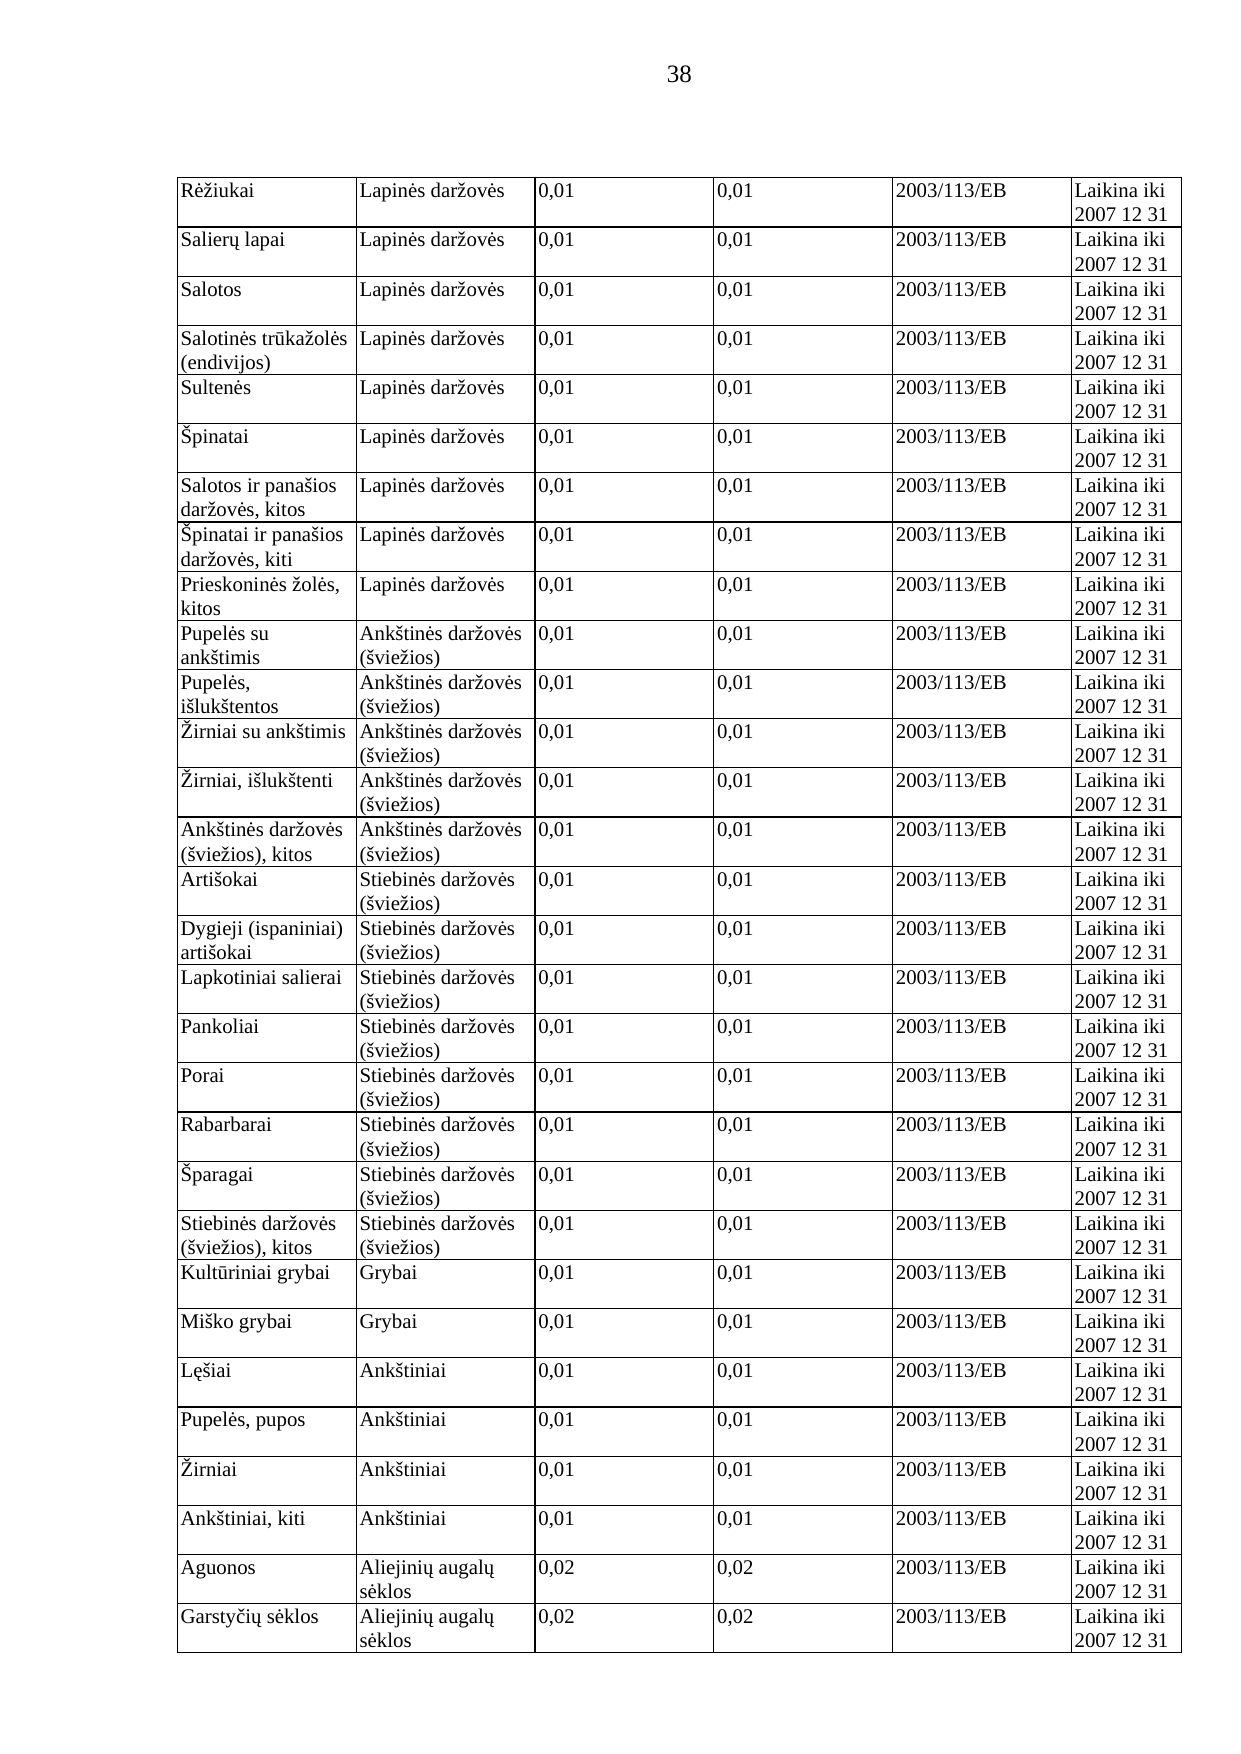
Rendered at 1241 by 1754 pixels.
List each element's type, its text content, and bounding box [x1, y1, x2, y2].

table_cell Ankštinės daržovės (šviežios) [357, 670, 534, 718]
table_cell 0,01 [714, 178, 892, 226]
table_cell 0,01 [536, 1408, 713, 1456]
table_cell Laikina iki 2007 12 31 [1072, 473, 1181, 521]
table_cell Stiebinės daržovės (šviežios) [357, 1014, 534, 1062]
table_cell 0,01 [536, 228, 713, 276]
table_cell Stiebinės daržovės (šviežios) [357, 1113, 534, 1161]
table_cell Laikina iki 2007 12 31 [1072, 916, 1181, 964]
table_cell Pupelės su ankštimis [178, 621, 356, 669]
table_cell Ankštiniai [357, 1506, 534, 1554]
table_cell Sultenės [178, 375, 356, 423]
table_cell 0,01 [714, 1408, 892, 1456]
table_cell 2003/113/EB [893, 818, 1071, 866]
table_cell 2003/113/EB [893, 277, 1071, 325]
table_cell Laikina iki 2007 12 31 [1072, 719, 1181, 767]
table_cell Ankštinės daržovės (šviežios) [357, 768, 534, 816]
table_cell Stiebinės daržovės (šviežios) [357, 1162, 534, 1210]
table_cell Ankštinės daržovės (šviežios), kitos [178, 818, 356, 866]
table_cell Pankoliai [178, 1014, 356, 1062]
table_cell Grybai [357, 1309, 534, 1357]
table_cell 2003/113/EB [893, 670, 1071, 718]
table_cell 0,01 [714, 523, 892, 571]
table_cell 2003/113/EB [893, 326, 1071, 374]
table_cell Špinatai [178, 424, 356, 472]
table_cell Laikina iki 2007 12 31 [1072, 1113, 1181, 1161]
table_cell Laikina iki 2007 12 31 [1072, 523, 1181, 571]
table_cell Porai [178, 1063, 356, 1111]
table_cell 2003/113/EB [893, 768, 1071, 816]
table_cell Laikina iki 2007 12 31 [1072, 1211, 1181, 1259]
table_cell 2003/113/EB [893, 719, 1071, 767]
table_cell 0,01 [714, 375, 892, 423]
table_cell Lapinės daržovės [357, 178, 534, 226]
table_cell 0,01 [536, 916, 713, 964]
table_cell Salotos [178, 277, 356, 325]
table_cell 0,01 [536, 424, 713, 472]
table_cell 0,01 [536, 523, 713, 571]
table_cell Stiebinės daržovės (šviežios) [357, 1063, 534, 1111]
table_cell 0,01 [714, 1211, 892, 1259]
table_cell 0,02 [714, 1555, 892, 1603]
table_cell Lęšiai [178, 1358, 356, 1406]
table_cell 2003/113/EB [893, 1604, 1071, 1652]
table_cell 0,01 [714, 768, 892, 816]
table_cell 0,01 [536, 375, 713, 423]
table_cell 0,01 [714, 1113, 892, 1161]
table_cell 2003/113/EB [893, 424, 1071, 472]
table_cell 0,01 [714, 818, 892, 866]
table_cell 0,01 [536, 818, 713, 866]
table_cell 0,01 [714, 719, 892, 767]
table_cell 0,01 [536, 1162, 713, 1210]
table_cell Laikina iki 2007 12 31 [1072, 375, 1181, 423]
table_cell Dygieji (ispaniniai) artišokai [178, 916, 356, 964]
table_cell Salierų lapai [178, 228, 356, 276]
table_cell Rėžiukai [178, 178, 356, 226]
table_cell Ankštiniai, kiti [178, 1506, 356, 1554]
table_cell 0,01 [714, 572, 892, 620]
table_cell Ankštiniai [357, 1358, 534, 1406]
table_cell Lapinės daržovės [357, 375, 534, 423]
table_cell 2003/113/EB [893, 1162, 1071, 1210]
table_cell Aguonos [178, 1555, 356, 1603]
table_cell Lapinės daržovės [357, 424, 534, 472]
table_cell 0,01 [536, 1260, 713, 1308]
table_cell 0,01 [536, 621, 713, 669]
table_cell Laikina iki 2007 12 31 [1072, 1457, 1181, 1505]
table_cell Laikina iki 2007 12 31 [1072, 277, 1181, 325]
table_cell 2003/113/EB [893, 1457, 1071, 1505]
table_cell Laikina iki 2007 12 31 [1072, 572, 1181, 620]
table_cell Laikina iki 2007 12 31 [1072, 621, 1181, 669]
table_cell 2003/113/EB [893, 178, 1071, 226]
table_cell Grybai [357, 1260, 534, 1308]
table_cell 2003/113/EB [893, 1211, 1071, 1259]
table_cell Laikina iki 2007 12 31 [1072, 818, 1181, 866]
table_cell 2003/113/EB [893, 916, 1071, 964]
table_cell 0,01 [714, 1457, 892, 1505]
table_cell Laikina iki 2007 12 31 [1072, 1162, 1181, 1210]
table_cell 2003/113/EB [893, 1063, 1071, 1111]
table_cell 2003/113/EB [893, 572, 1071, 620]
table_cell Aliejinių augalų sėklos [357, 1555, 534, 1603]
table_cell Prieskoninės žolės, kitos [178, 572, 356, 620]
table_cell 0,01 [536, 867, 713, 915]
table_cell Špinatai ir panašios daržovės, kiti [178, 523, 356, 571]
table_cell Laikina iki 2007 12 31 [1072, 768, 1181, 816]
table_cell Laikina iki 2007 12 31 [1072, 326, 1181, 374]
table_cell 0,01 [536, 965, 713, 1013]
table_cell Salotos ir panašios daržovės, kitos [178, 473, 356, 521]
table_cell Kultūriniai grybai [178, 1260, 356, 1308]
table_cell 0,01 [714, 1063, 892, 1111]
table_cell 0,01 [536, 670, 713, 718]
table_cell 0,02 [536, 1604, 713, 1652]
table_cell Laikina iki 2007 12 31 [1072, 228, 1181, 276]
table_cell Laikina iki 2007 12 31 [1072, 670, 1181, 718]
table_cell Laikina iki 2007 12 31 [1072, 1014, 1181, 1062]
table_cell Ankštinės daržovės (šviežios) [357, 621, 534, 669]
table_cell 2003/113/EB [893, 1358, 1071, 1406]
table_cell Laikina iki 2007 12 31 [1072, 1309, 1181, 1357]
table_cell Lapinės daržovės [357, 326, 534, 374]
table_cell Laikina iki 2007 12 31 [1072, 424, 1181, 472]
table_cell Miško grybai [178, 1309, 356, 1357]
table_cell Stiebinės daržovės (šviežios), kitos [178, 1211, 356, 1259]
table_cell Laikina iki 2007 12 31 [1072, 1555, 1181, 1603]
table_cell 0,01 [536, 178, 713, 226]
table_cell 0,01 [536, 1113, 713, 1161]
table_cell Stiebinės daržovės (šviežios) [357, 916, 534, 964]
table_cell Ankštinės daržovės (šviežios) [357, 719, 534, 767]
table_cell Pupelės, išlukštentos [178, 670, 356, 718]
table_cell Lapinės daržovės [357, 473, 534, 521]
table_cell 0,01 [714, 1014, 892, 1062]
table_cell 2003/113/EB [893, 375, 1071, 423]
table_cell Stiebinės daržovės (šviežios) [357, 965, 534, 1013]
table_cell Pupelės, pupos [178, 1408, 356, 1456]
table_cell 0,01 [536, 473, 713, 521]
table_cell Lapinės daržovės [357, 572, 534, 620]
table_cell 0,01 [714, 965, 892, 1013]
table_cell 0,01 [714, 670, 892, 718]
table_cell 0,01 [714, 277, 892, 325]
table_cell 0,01 [714, 473, 892, 521]
table_cell 0,01 [714, 1358, 892, 1406]
table_cell Artišokai [178, 867, 356, 915]
table_cell 0,01 [536, 1457, 713, 1505]
table_cell Laikina iki 2007 12 31 [1072, 1506, 1181, 1554]
table_cell 0,01 [536, 1358, 713, 1406]
table_cell Ankštiniai [357, 1457, 534, 1505]
table_cell 0,01 [536, 768, 713, 816]
table_cell 0,02 [714, 1604, 892, 1652]
table_cell 2003/113/EB [893, 1309, 1071, 1357]
table_cell 0,01 [714, 1260, 892, 1308]
table_cell Salotinės trūkažolės (endivijos) [178, 326, 356, 374]
table_cell Laikina iki 2007 12 31 [1072, 867, 1181, 915]
table_cell Žirniai su ankštimis [178, 719, 356, 767]
table_cell Lapkotiniai salierai [178, 965, 356, 1013]
table_cell 0,01 [714, 621, 892, 669]
table_cell Aliejinių augalų sėklos [357, 1604, 534, 1652]
table_cell 2003/113/EB [893, 1555, 1071, 1603]
table_cell Rabarbarai [178, 1113, 356, 1161]
table_cell 2003/113/EB [893, 228, 1071, 276]
table_cell 0,01 [714, 228, 892, 276]
table_cell Žirniai [178, 1457, 356, 1505]
table_cell Šparagai [178, 1162, 356, 1210]
table_cell 0,01 [714, 1309, 892, 1357]
table_cell 0,01 [714, 424, 892, 472]
table_cell 2003/113/EB [893, 1408, 1071, 1456]
table_cell Laikina iki 2007 12 31 [1072, 1358, 1181, 1406]
table_cell Lapinės daržovės [357, 523, 534, 571]
table_cell 2003/113/EB [893, 473, 1071, 521]
table_cell 0,01 [536, 1014, 713, 1062]
table_cell Ankštiniai [357, 1408, 534, 1456]
table_cell 2003/113/EB [893, 1113, 1071, 1161]
table_cell Laikina iki 2007 12 31 [1072, 1260, 1181, 1308]
table_cell 0,01 [714, 326, 892, 374]
table_cell 0,01 [536, 1309, 713, 1357]
table_cell Laikina iki 2007 12 31 [1072, 178, 1181, 226]
table_cell Stiebinės daržovės (šviežios) [357, 1211, 534, 1259]
table_cell Lapinės daržovės [357, 277, 534, 325]
table_cell Laikina iki 2007 12 31 [1072, 965, 1181, 1013]
table_cell Ankštinės daržovės (šviežios) [357, 818, 534, 866]
table_cell 0,01 [536, 1506, 713, 1554]
table_cell 0,01 [536, 572, 713, 620]
table_cell 0,01 [536, 277, 713, 325]
table_cell 2003/113/EB [893, 965, 1071, 1013]
table_cell 0,01 [536, 1211, 713, 1259]
table_cell 0,01 [714, 1162, 892, 1210]
table_cell 2003/113/EB [893, 523, 1071, 571]
table_cell Stiebinės daržovės (šviežios) [357, 867, 534, 915]
table_cell 0,02 [536, 1555, 713, 1603]
table_cell 0,01 [536, 1063, 713, 1111]
table_cell Laikina iki 2007 12 31 [1072, 1604, 1181, 1652]
table_cell Laikina iki 2007 12 31 [1072, 1408, 1181, 1456]
table_cell Lapinės daržovės [357, 228, 534, 276]
table_cell 2003/113/EB [893, 1260, 1071, 1308]
table_cell Žirniai, išlukštenti [178, 768, 356, 816]
table_cell 2003/113/EB [893, 1506, 1071, 1554]
table_cell Garstyčių sėklos [178, 1604, 356, 1652]
table_cell 0,01 [714, 916, 892, 964]
table_cell 0,01 [714, 867, 892, 915]
table_cell 0,01 [536, 719, 713, 767]
table_cell 2003/113/EB [893, 1014, 1071, 1062]
table_cell 0,01 [714, 1506, 892, 1554]
table_cell 2003/113/EB [893, 867, 1071, 915]
table_cell Laikina iki 2007 12 31 [1072, 1063, 1181, 1111]
table_cell 0,01 [536, 326, 713, 374]
table_cell 2003/113/EB [893, 621, 1071, 669]
